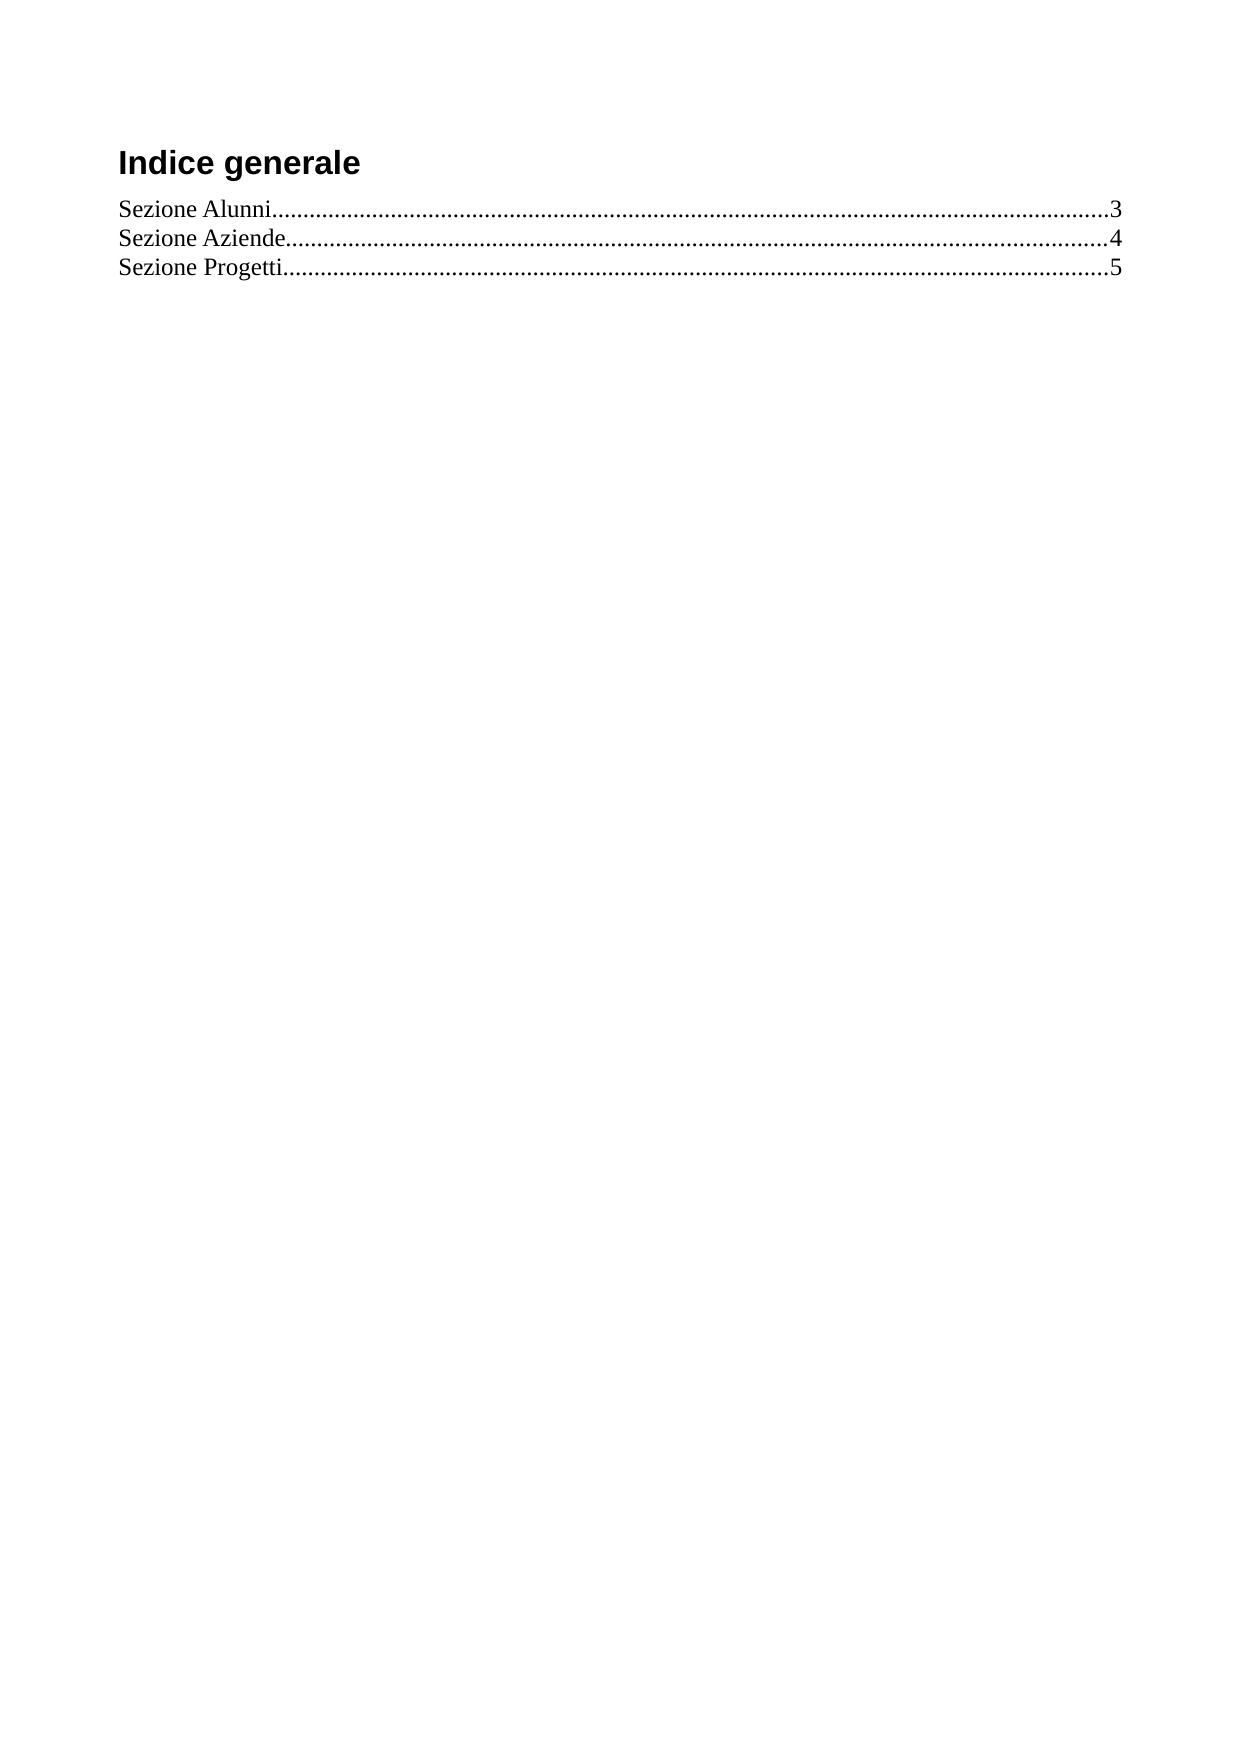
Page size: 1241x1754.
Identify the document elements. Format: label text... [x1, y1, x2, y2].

text Sezione Alunni 3 [118, 194, 1122, 223]
subtitle Indice generale [118, 143, 1122, 182]
text Sezione Progetti 5 [118, 252, 1122, 280]
text Sezione Aziende 4 [118, 223, 1122, 252]
